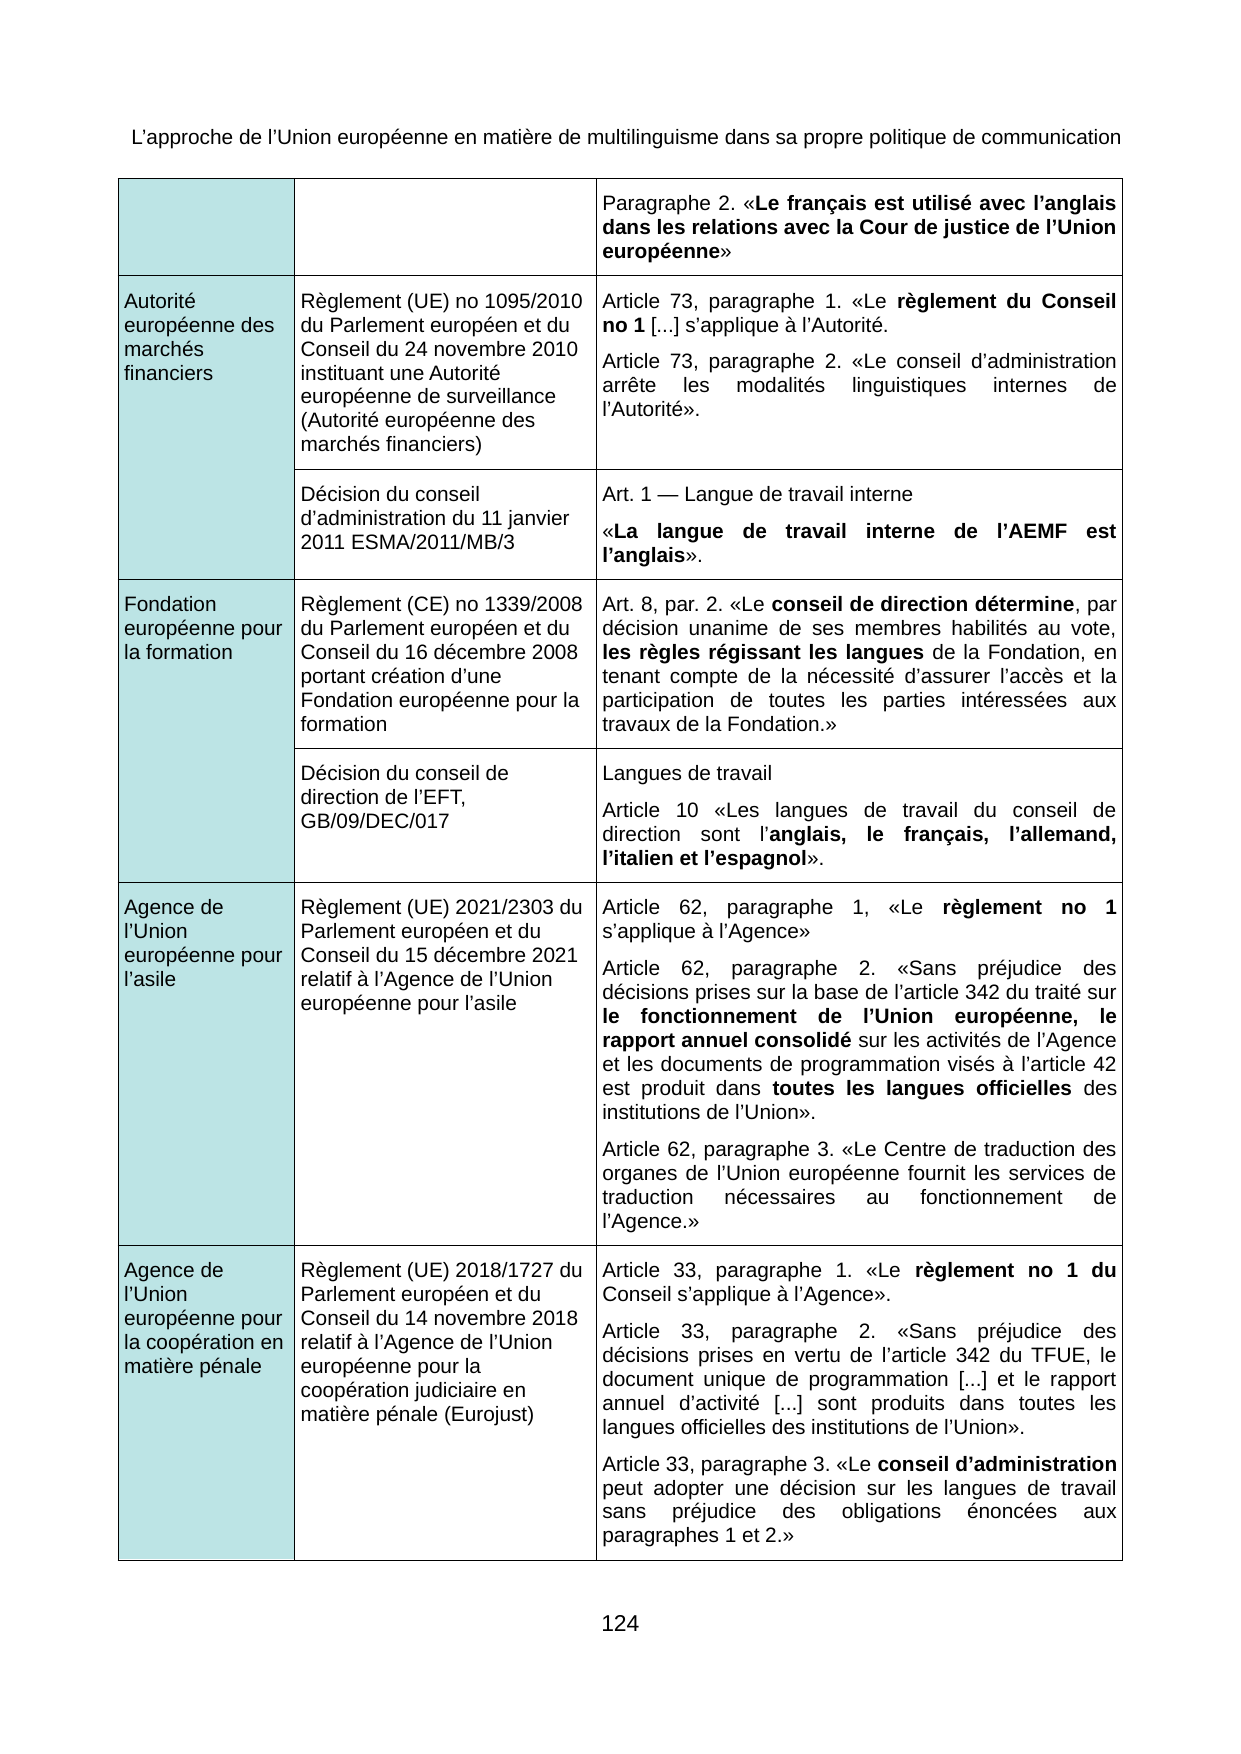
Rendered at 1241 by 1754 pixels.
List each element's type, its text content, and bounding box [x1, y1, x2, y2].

table_cell Décision du conseil de direction de l’EFT, GB/09/DEC/017 [295, 749, 596, 882]
table_cell Agence de l’Union européenne pour l’asile [119, 883, 294, 1245]
table_cell Décision du conseil d’administration du 11 janvier 2011 ESMA/2011/MB/3 [295, 470, 596, 579]
table_cell Langues de travail Article 10 «Les langues de travail du conseil de direction sont l’anglais, le français, l’allemand, l’italien et l’espagnol». [597, 749, 1122, 882]
table_cell Règlement (UE) 2021/2303 du Parlement européen et du Conseil du 15 décembre 2021 relatif à l’Agence de l’Union européenne pour l’asile [295, 883, 596, 1245]
table_cell Paragraphe 2. «Le français est utilisé avec l’anglais dans les relations avec la Cour de justice de l’Union européenne» [597, 179, 1122, 275]
table_cell Agence de l’Union européenne pour la coopération en matière pénale [119, 1246, 294, 1559]
table_cell Article 62, paragraphe 1, «Le règlement no 1 s’applique à l’Agence» Article 62, paragraphe 2. «Sans préjudice des décisions prises sur la base de l’article 342 du traité sur le fonctionnement de l’Union européenne, le rapport annuel consolidé sur les activités de l’Agence et les documents de programmation visés à l’article 42 est produit dans toutes les langues officielles des institutions de l’Union». Article 62, paragraphe 3. «Le Centre de traduction des organes de l’Union européenne fournit les services de traduction nécessaires au fonctionnement de l’Agence.» [597, 883, 1122, 1245]
table_cell [295, 179, 596, 275]
table_cell Article 73, paragraphe 1. «Le règlement du Conseil no 1 [...] s’applique à l’Autorité. Article 73, paragraphe 2. «Le conseil d’administration arrête les modalités linguistiques internes de l’Autorité». [597, 276, 1122, 468]
table_cell [119, 179, 294, 275]
table_cell Fondation européenne pour la formation [119, 580, 294, 882]
table_cell Règlement (UE) 2018/1727 du Parlement européen et du Conseil du 14 novembre 2018 relatif à l’Agence de l’Union européenne pour la coopération judiciaire en matière pénale (Eurojust) [295, 1246, 596, 1559]
table_cell Autorité européenne des marchés financiers [119, 276, 294, 579]
table_cell Article 33, paragraphe 1. «Le règlement no 1 du Conseil s’applique à l’Agence». Article 33, paragraphe 2. «Sans préjudice des décisions prises en vertu de l’article 342 du TFUE, le document unique de programmation [...] et le rapport annuel d’activité [...] sont produits dans toutes les langues officielles des institutions de l’Union». Article 33, paragraphe 3. «Le conseil d’administration peut adopter une décision sur les langues de travail sans préjudice des obligations énoncées aux paragraphes 1 et 2.» [597, 1246, 1122, 1559]
table_cell Règlement (UE) no 1095/2010 du Parlement européen et du Conseil du 24 novembre 2010 instituant une Autorité européenne de surveillance (Autorité européenne des marchés financiers) [295, 276, 596, 468]
table_cell Art. 8, par. 2. «Le conseil de direction détermine, par décision unanime de ses membres habilités au vote, les règles régissant les langues de la Fondation, en tenant compte de la nécessité d’assurer l’accès et la participation de toutes les parties intéressées aux travaux de la Fondation.» [597, 580, 1122, 748]
table_cell Règlement (CE) no 1339/2008 du Parlement européen et du Conseil du 16 décembre 2008 portant création d’une Fondation européenne pour la formation [295, 580, 596, 748]
table_cell Art. 1 — Langue de travail interne «La langue de travail interne de l’AEMF est l’anglais». [597, 470, 1122, 579]
